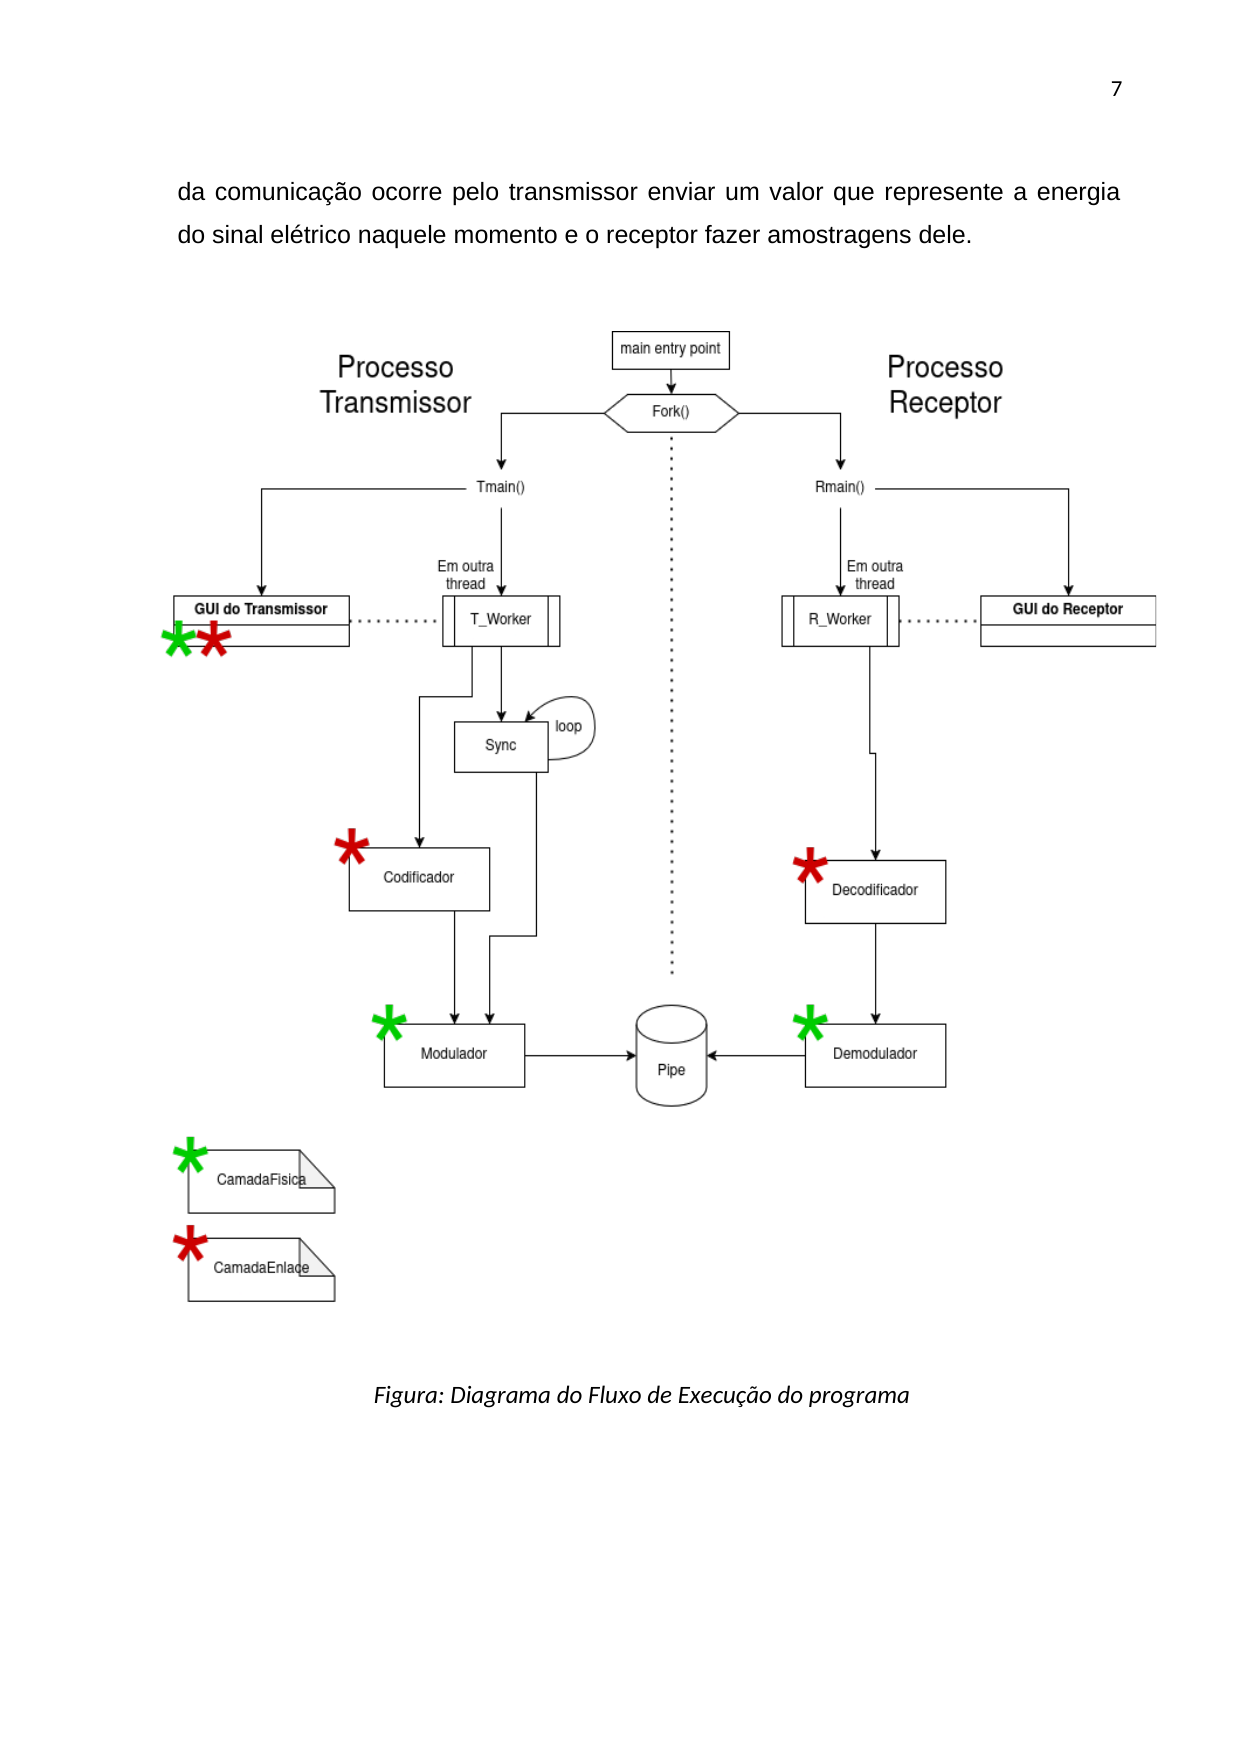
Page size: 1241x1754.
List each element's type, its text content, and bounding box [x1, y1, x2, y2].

text Figura: Diagrama do Fluxo de Execução do programa [177, 1365, 1107, 1410]
text da comunicação ocorre pelo transmissor enviar um valor que represente a energia do sinal elétrico naquele momento e o receptor fazer amostragens dele. [177, 177, 1122, 249]
picture [157, 331, 1157, 1365]
